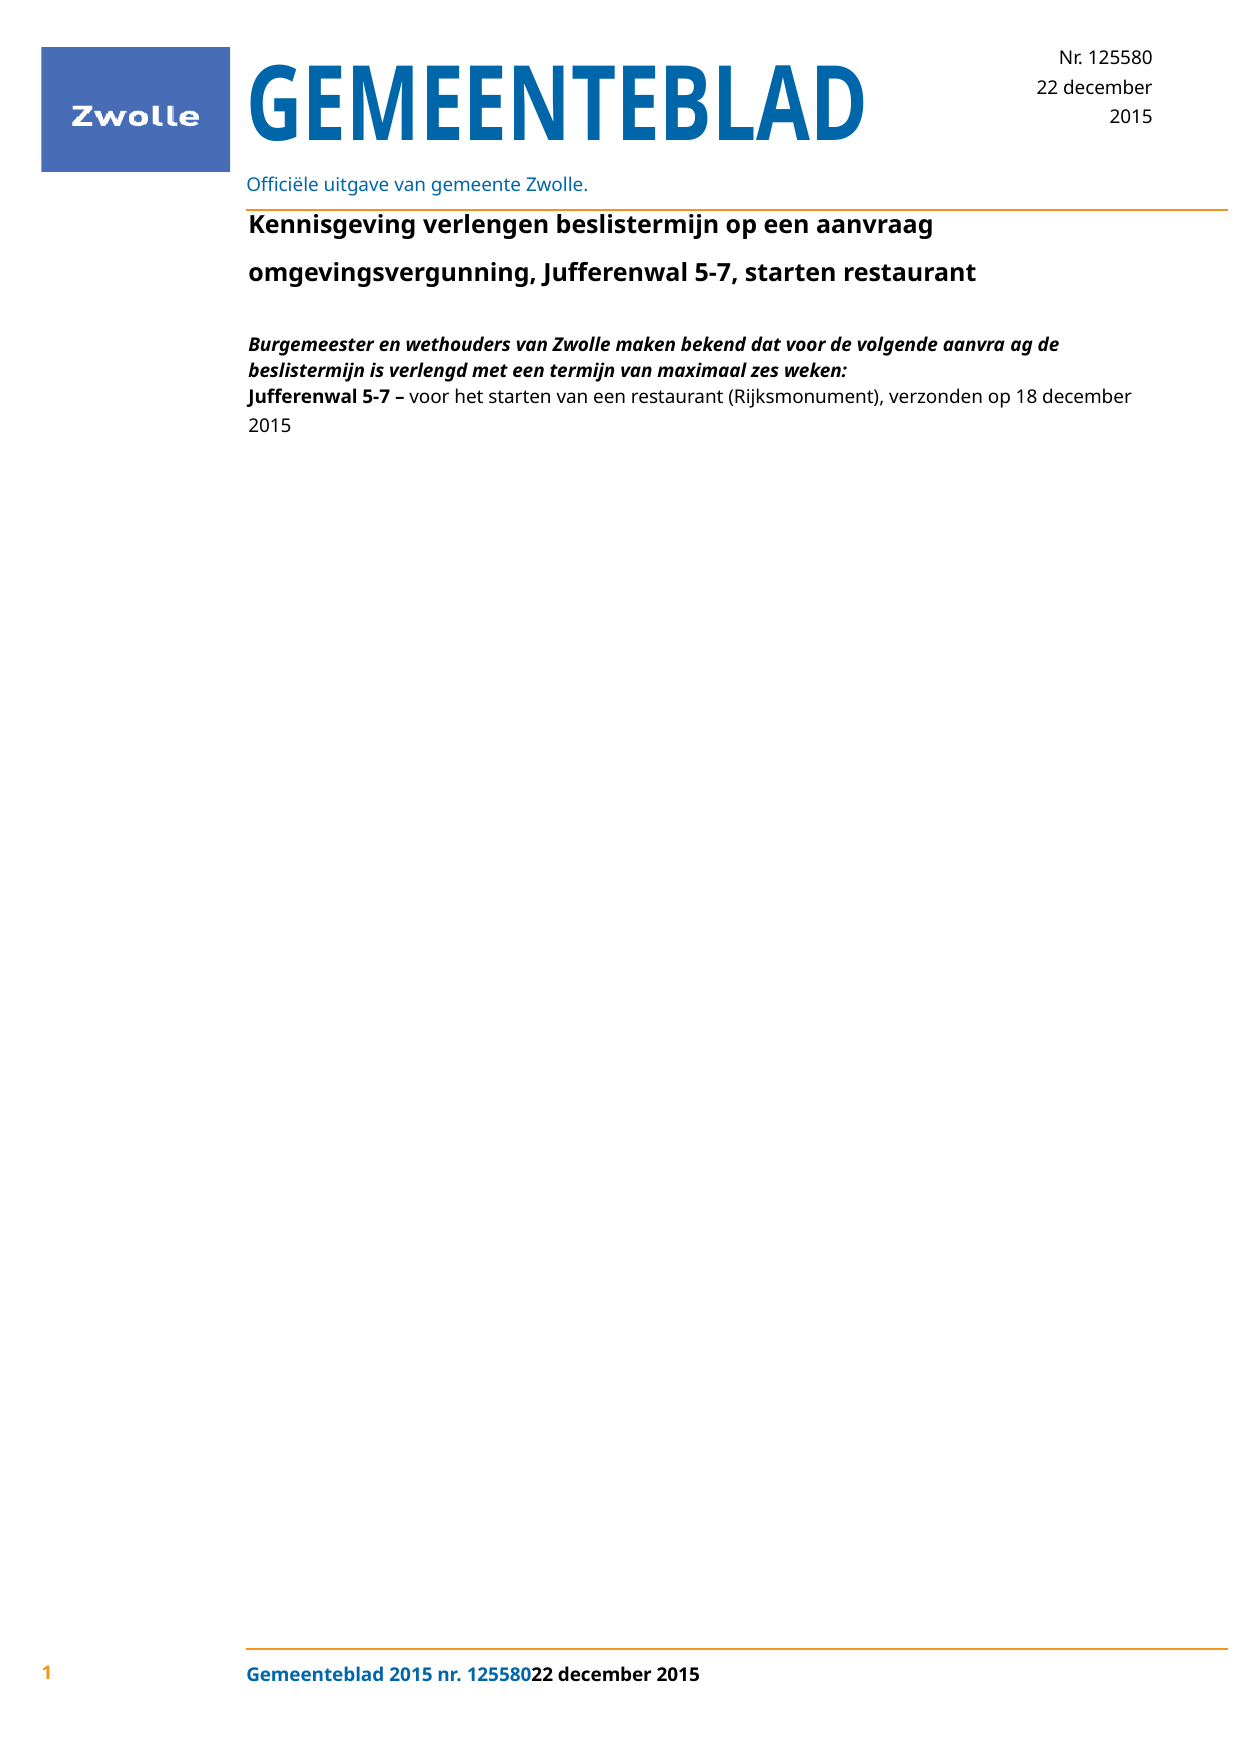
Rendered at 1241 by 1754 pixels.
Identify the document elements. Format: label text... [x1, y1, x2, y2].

text Jufferenwal 5-7 – voor het starten van een restaurant (Rijksmonument), verzonden op 18 december 2015 [248, 383, 1152, 438]
picture [41, 47, 231, 172]
text Kennisgeving verlengen beslistermijn op een aanvraag omgevingsvergunning, Jufferenwal 5-7, starten restaurant [248, 211, 1152, 288]
text Burgemeester en wethouders van Zwolle maken bekend dat voor de volgende aanvra ag de beslistermijn is verlengd met een termijn van maximaal zes weken: [248, 331, 1152, 383]
